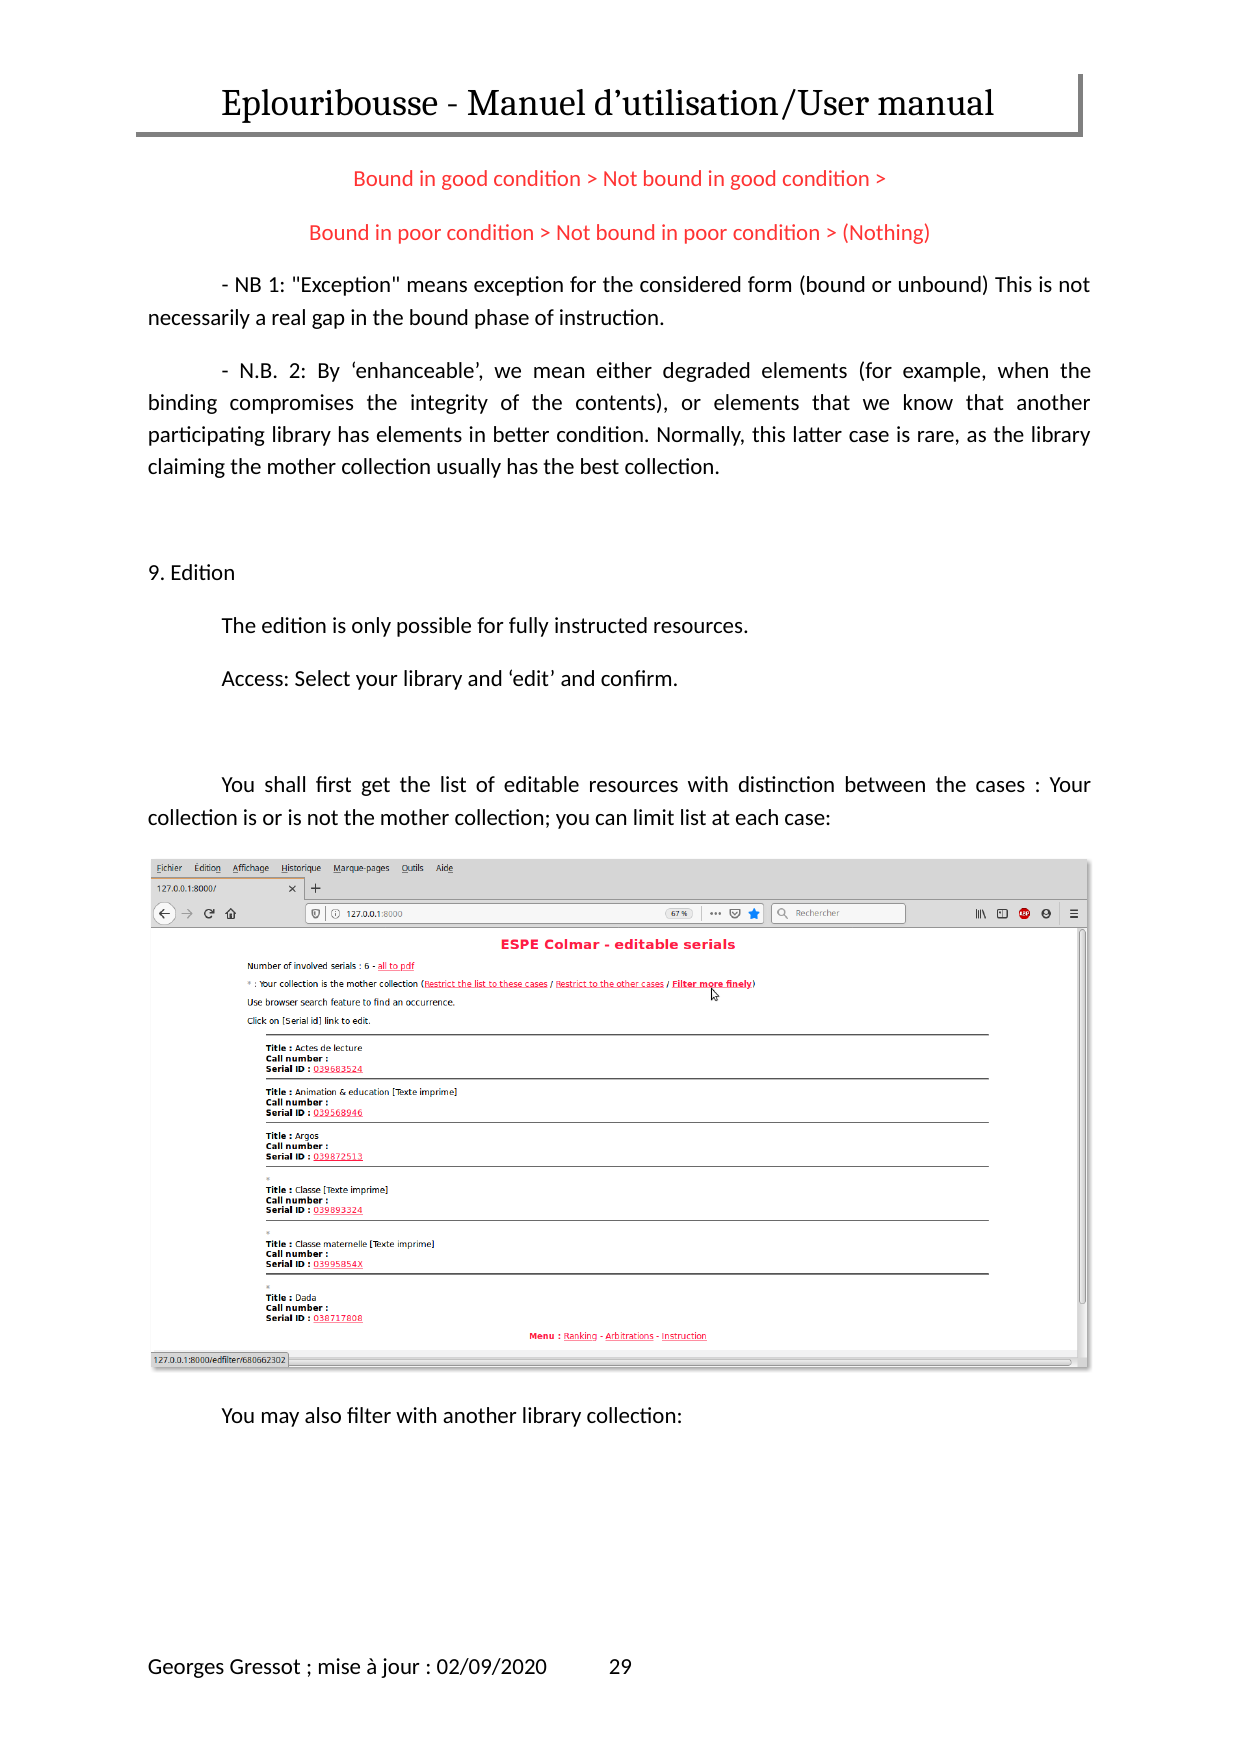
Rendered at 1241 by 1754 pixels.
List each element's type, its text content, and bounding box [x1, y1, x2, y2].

text 9. Edition [148, 558, 1093, 586]
text - N.B. 2: By ‘enhanceable’, we mean either degraded elements (for example, when the binding compromises the integrity of the contents), or elements that we know that another participating library has elements in better condition. Normally, this latter case is rare, as the library claiming the mother collection usually has the best collection. [148, 356, 1093, 480]
picture [147, 855, 1093, 1373]
text You may also filter with another library collection: [148, 1373, 1093, 1429]
text - NB 1: "Exception" means exception for the considered form (bound or unbound) This is not necessarily a real gap in the bound phase of instruction. [148, 271, 1093, 331]
text You shall first get the list of editable resources with distinction between the cases : Your collection is or is not the mother collection; you can limit list at each case: [148, 771, 1093, 831]
text Bound in good condition > Not bound in good condition > [148, 164, 1093, 193]
text Bound in poor condition > Not bound in poor condition > (Nothing) [148, 218, 1093, 246]
text Access: Select your library and ‘edit’ and confirm. [148, 664, 1093, 692]
text The edition is only possible for fully instructed resources. [148, 611, 1093, 639]
